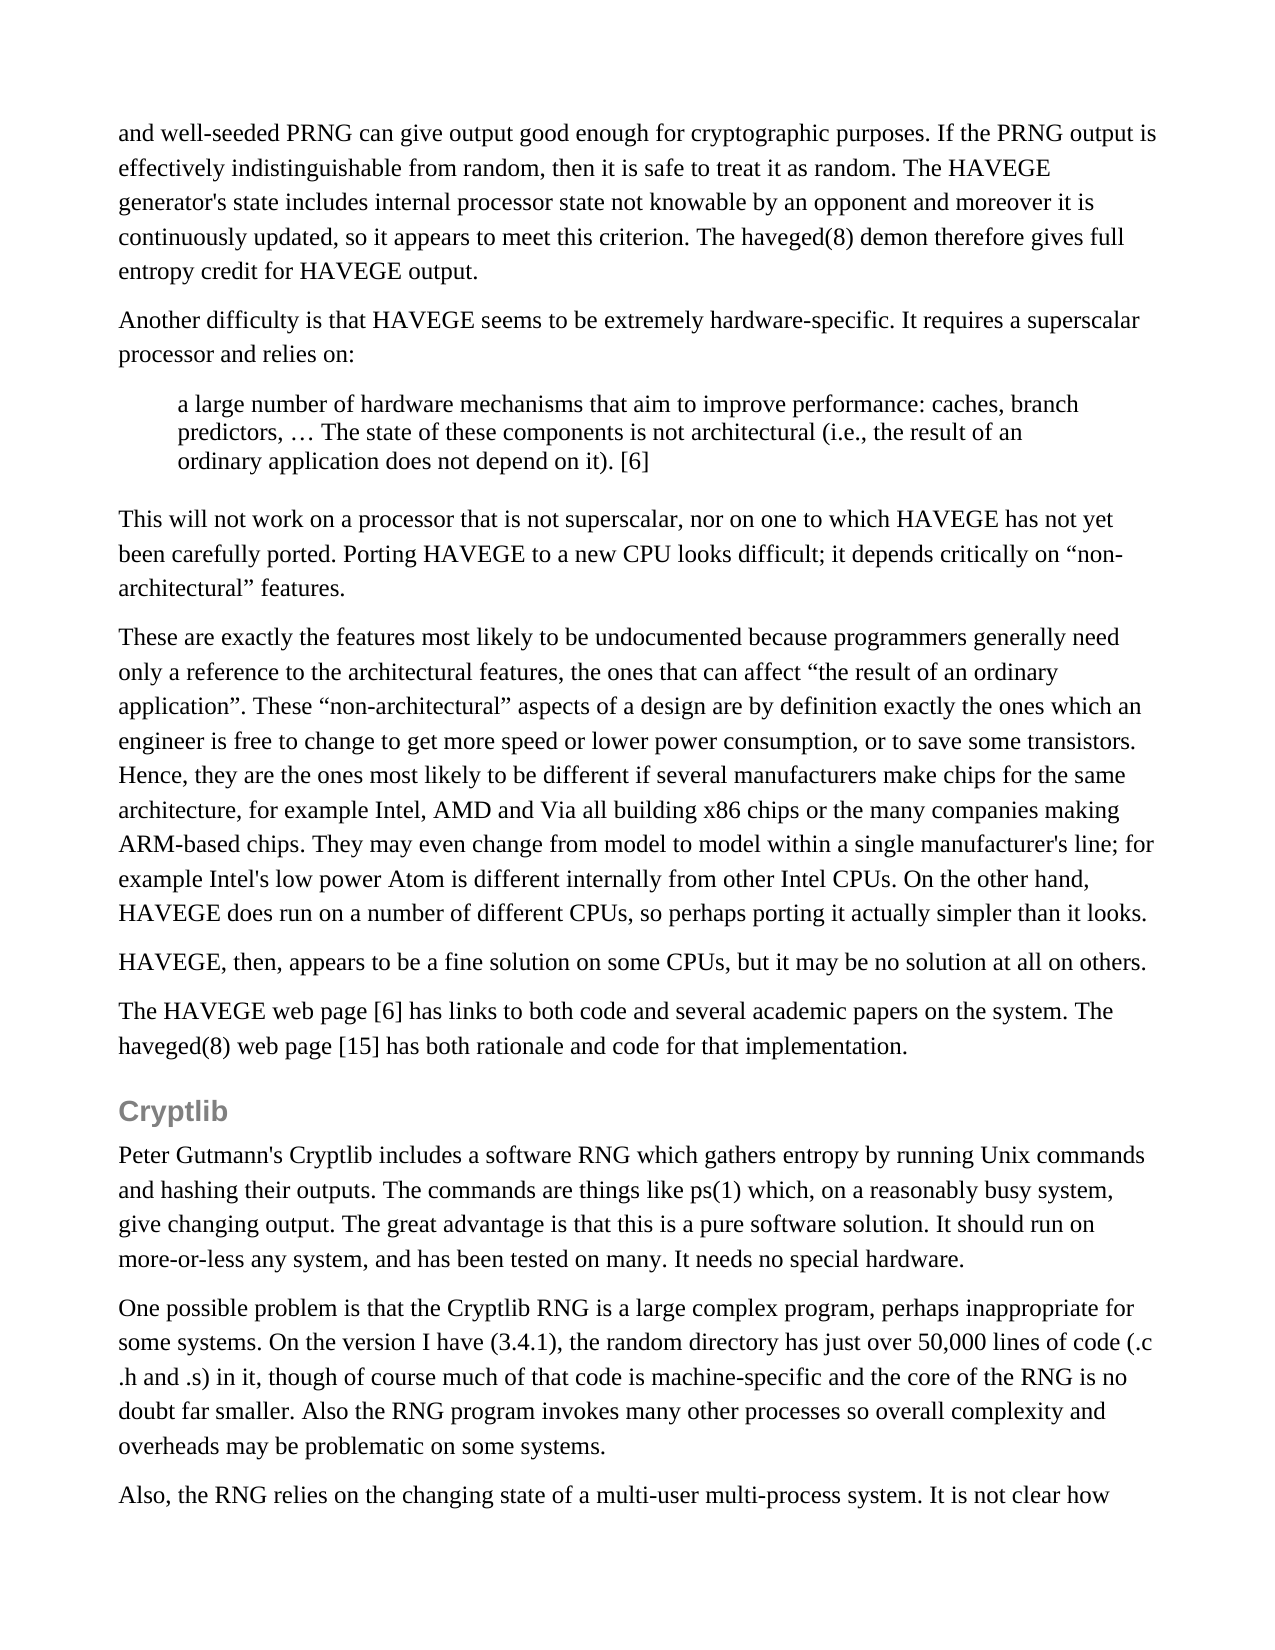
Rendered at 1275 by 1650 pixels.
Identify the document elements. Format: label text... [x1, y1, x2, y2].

text Peter Gutmann's Cryptlib includes a software RNG which gathers entropy by running Unix commands and hashing their outputs. The commands are things like ps(1) which, on a reasonably busy system, give changing output. The great advantage is that this is a pure software solution. It should run on more-or-less any system, and has been tested on many. It needs no special hardware. [118, 1141, 1157, 1273]
text Another difficulty is that HAVEGE seems to be extremely hardware-specific. It requires a superscalar processor and relies on: [118, 305, 1157, 368]
text HAVEGE, then, appears to be a fine solution on some CPUs, but it may be no solution at all on others. [118, 947, 1157, 976]
text and well-seeded PRNG can give output good enough for cryptographic purposes. If the PRNG output is effectively indistinguishable from random, then it is safe to treat it as random. The HAVEGE generator's state includes internal processor state not knowable by an opponent and moreover it is continuously updated, so it appears to meet this criterion. The haveged(8) demon therefore gives full entropy credit for HAVEGE output. [118, 118, 1157, 285]
text These are exactly the features most likely to be undocumented because programmers generally need only a reference to the architectural features, the ones that can affect “the result of an ordinary application”. These “non-architectural” aspects of a design are by definition exactly the ones which an engineer is free to change to get more speed or lower power consumption, or to save some transistors. Hence, they are the ones most likely to be different if several manufacturers make chips for the same architecture, for example Intel, AMD and Via all building x86 chips or the many companies making ARM-based chips. They may even change from model to model within a single manufacturer's line; for example Intel's low power Atom is different internally from other Intel CPUs. On the other hand, HAVEGE does run on a number of different CPUs, so perhaps porting it actually simpler than it looks. [118, 622, 1157, 927]
text Also, the RNG relies on the changing state of a multi-user multi-process system. It is not clear how [118, 1480, 1157, 1509]
text This will not work on a processor that is not superscalar, nor on one to which HAVEGE has not yet been carefully ported. Porting HAVEGE to a new CPU looks difficult; it depends critically on “non-architectural” features. [118, 504, 1157, 602]
text One possible problem is that the Cryptlib RNG is a large complex program, perhaps inappropriate for some systems. On the version I have (3.4.1), the random directory has just over 50,000 lines of code (.c .h and .s) in it, though of course much of that code is machine-specific and the core of the RNG is no doubt far smaller. Also the RNG program invokes many other processes so overall complexity and overheads may be problematic on some systems. [118, 1293, 1157, 1460]
subtitle Cryptlib [118, 1094, 1157, 1128]
text The HAVEGE web page [6] has links to both code and several academic papers on the system. The haveged(8) web page [15] has both rationale and code for that implementation. [118, 996, 1157, 1059]
text a large number of hardware mechanisms that aim to improve performance: caches, branch predictors, … The state of these components is not architectural (i.e., the result of an ordinary application does not depend on it). [6] [177, 389, 1098, 475]
